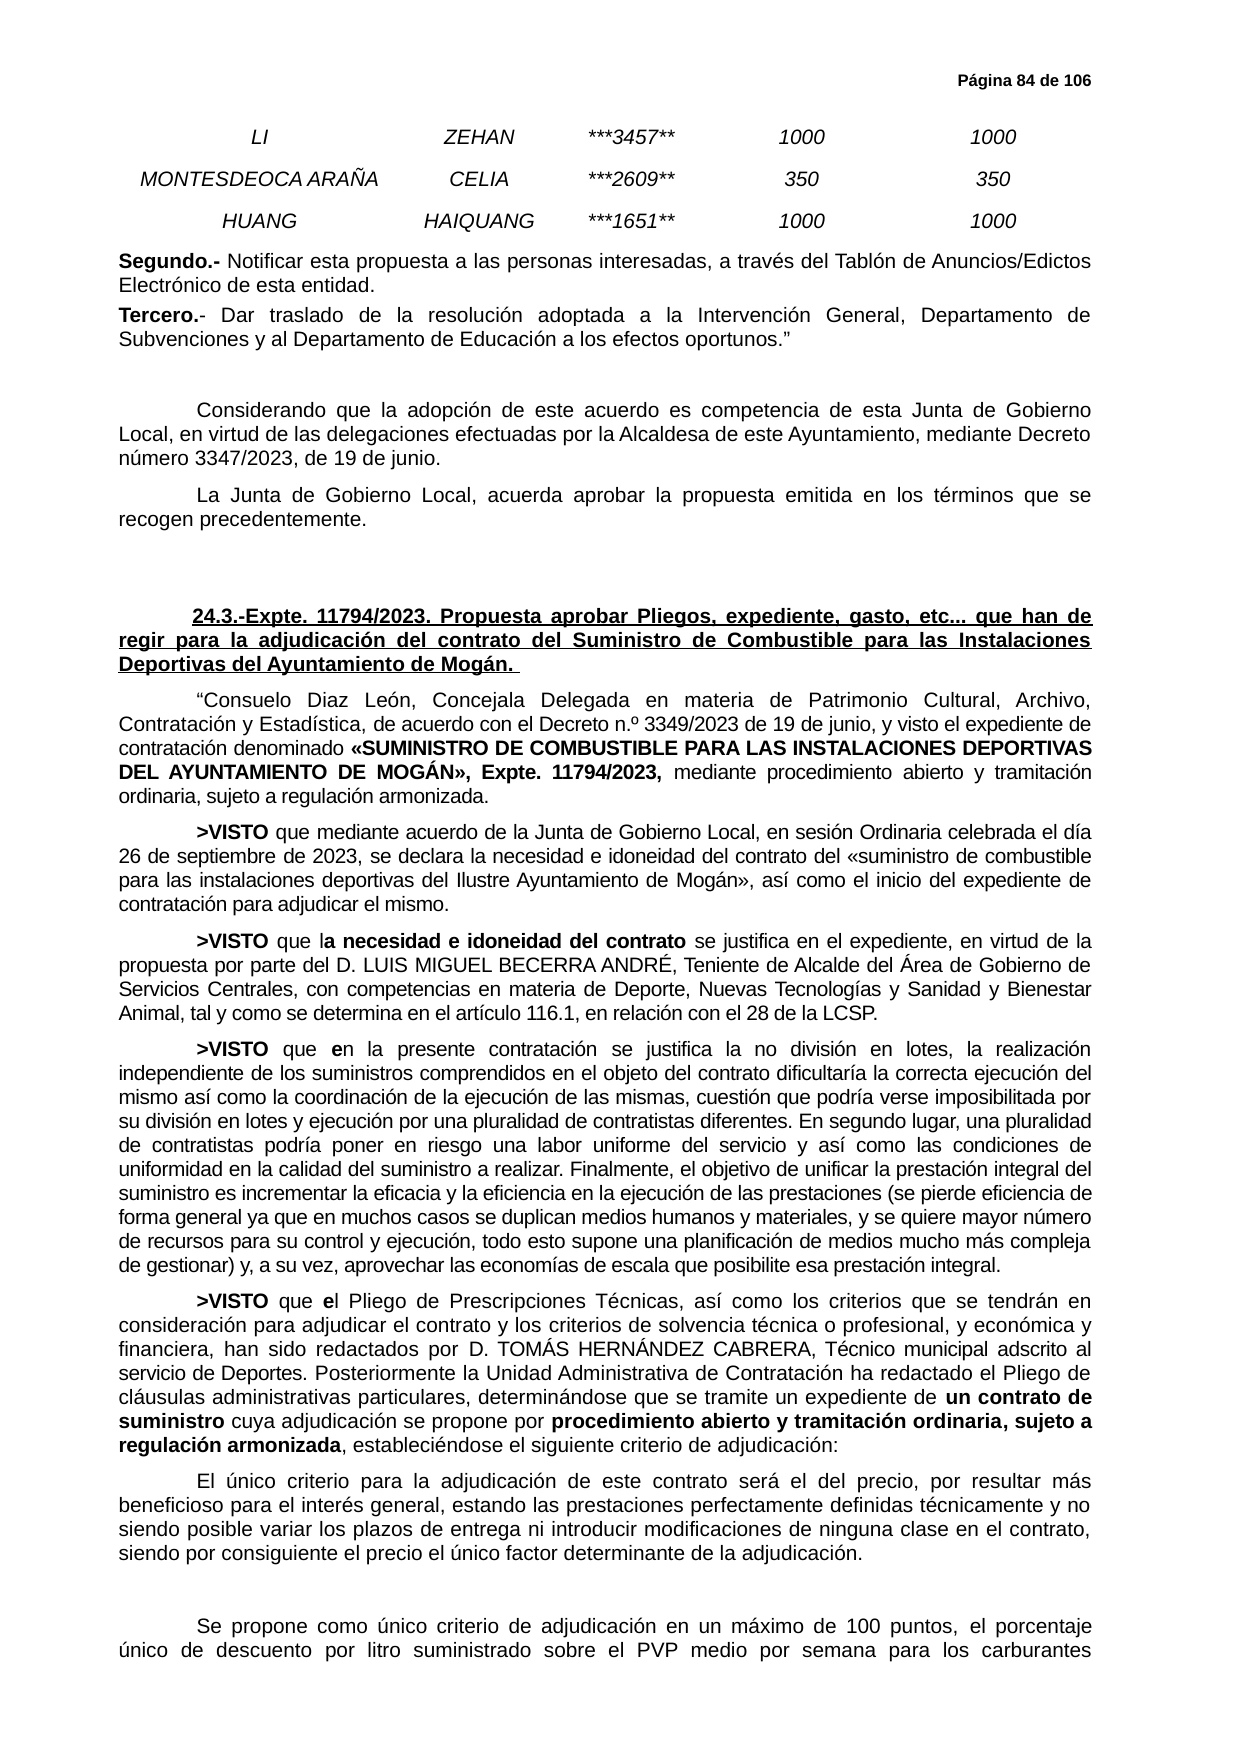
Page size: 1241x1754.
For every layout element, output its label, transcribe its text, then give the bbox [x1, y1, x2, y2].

text La Junta de Gobierno Local, acuerda aprobar la propuesta emitida en los términos que se recogen precedentemente. [118, 483, 1092, 531]
table_cell 1000 [710, 206, 895, 249]
text “Consuelo Diaz León, Concejala Delegada en materia de Patrimonio Cultural, Archivo, Contratación y Estadística, de acuerdo con el Decreto n.º 3349/2023 de 19 de junio, y visto el expediente de contratación denominado «SUMINISTRO DE COMBUSTIBLE PARA LAS INSTALACIONES DEPORTIVAS DEL AYUNTAMIENTO DE MOGÁN», Expte. 11794/2023, mediante procedimiento abierto y tramitación ordinaria, sujeto a regulación armonizada. [118, 688, 1092, 808]
table_cell 1000 [895, 122, 1092, 164]
table_cell ***3457** [558, 122, 710, 164]
text >VISTO que mediante acuerdo de la Junta de Gobierno Local, en sesión Ordinaria celebrada el día 26 de septiembre de 2023, se declara la necesidad e idoneidad del contrato del «suministro de combustible para las instalaciones deportivas del Ilustre Ayuntamiento de Mogán», así como el inicio del expediente de contratación para adjudicar el mismo. [118, 820, 1092, 916]
table_cell ***1651** [558, 206, 710, 249]
table_cell HUANG [118, 206, 406, 249]
table_cell MONTESDEOCA ARAÑA [118, 164, 406, 206]
table_cell ZEHAN [406, 122, 558, 164]
text >VISTO que el Pliego de Prescripciones Técnicas, así como los criterios que se tendrán en consideración para adjudicar el contrato y los criterios de solvencia técnica o profesional, y económica y financiera, han sido redactados por D. TOMÁS HERNÁNDEZ CABRERA, Técnico municipal adscrito al servicio de Deportes. Posteriormente la Unidad Administrativa de Contratación ha redactado el Pliego de cláusulas administrativas particulares, determinándose que se tramite un expediente de un contrato de suministro cuya adjudicación se propone por procedimiento abierto y tramitación ordinaria, sujeto a regulación armonizada, estableciéndose el siguiente criterio de adjudicación: [118, 1289, 1092, 1457]
table_cell 350 [710, 164, 895, 206]
text El único criterio para la adjudicación de este contrato será el del precio, por resultar más beneficioso para el interés general, estando las prestaciones perfectamente definidas técnicamente y no siendo posible variar los plazos de entrega ni introducir modificaciones de ninguna clase en el contrato, siendo por consiguiente el precio el único factor determinante de la adjudicación. [118, 1469, 1092, 1565]
text Se propone como único criterio de adjudicación en un máximo de 100 puntos, el porcentaje único de descuento por litro suministrado sobre el PVP medio por semana para los carburantes [118, 1614, 1092, 1662]
text >VISTO que en la presente contratación se justifica la no división en lotes, la realización independiente de los suministros comprendidos en el objeto del contrato dificultaría la correcta ejecución del mismo así como la coordinación de la ejecución de las mismas, cuestión que podría verse imposibilitada por su división en lotes y ejecución por una pluralidad de contratistas diferentes. En segundo lugar, una pluralidad de contratistas podría poner en riesgo una labor uniforme del servicio y así como las condiciones de uniformidad en la calidad del suministro a realizar. Finalmente, el objetivo de unificar la prestación integral del suministro es incrementar la eficacia y la eficiencia en la ejecución de las prestaciones (se pierde eficiencia de forma general ya que en muchos casos se duplican medios humanos y materiales, y se quiere mayor número de recursos para su control y ejecución, todo esto supone una planificación de medios mucho más compleja de gestionar) y, a su vez, aprovechar las economías de escala que posibilite esa prestación integral. [118, 1037, 1092, 1276]
text Deportivas del Ayuntamiento de Mogán. [118, 649, 1092, 675]
text Considerando que la adopción de este acuerdo es competencia de esta Junta de Gobierno Local, en virtud de las delegaciones efectuadas por la Alcaldesa de este Ayuntamiento, mediante Decreto número 3347/2023, de 19 de junio. [118, 398, 1092, 470]
text Tercero.- Dar traslado de la resolución adoptada a la Intervención General, Departamento de Subvenciones y al Departamento de Educación a los efectos oportunos.” [118, 302, 1092, 350]
table_cell 1000 [895, 206, 1092, 249]
table_cell ***2609** [558, 164, 710, 206]
table_cell 350 [895, 164, 1092, 206]
table_cell CELIA [406, 164, 558, 206]
table_cell HAIQUANG [406, 206, 558, 249]
table_cell LI [118, 122, 406, 164]
text 24.3.-Expte. 11794/2023. Propuesta aprobar Pliegos, expediente, gasto, etc... que han de regir para la adjudicación del contrato del Suministro de Combustible para las Instalaciones [118, 603, 1092, 648]
text Segundo.- Notificar esta propuesta a las personas interesadas, a través del Tablón de Anuncios/Edictos Electrónico de esta entidad. [118, 249, 1092, 297]
text >VISTO que la necesidad e idoneidad del contrato se justifica en el expediente, en virtud de la propuesta por parte del D. LUIS MIGUEL BECERRA ANDRÉ, Teniente de Alcalde del Área de Gobierno de Servicios Centrales, con competencias en materia de Deporte, Nuevas Tecnologías y Sanidad y Bienestar Animal, tal y como se determina en el artículo 116.1, en relación con el 28 de la LCSP. [118, 928, 1092, 1024]
table_cell 1000 [710, 122, 895, 164]
